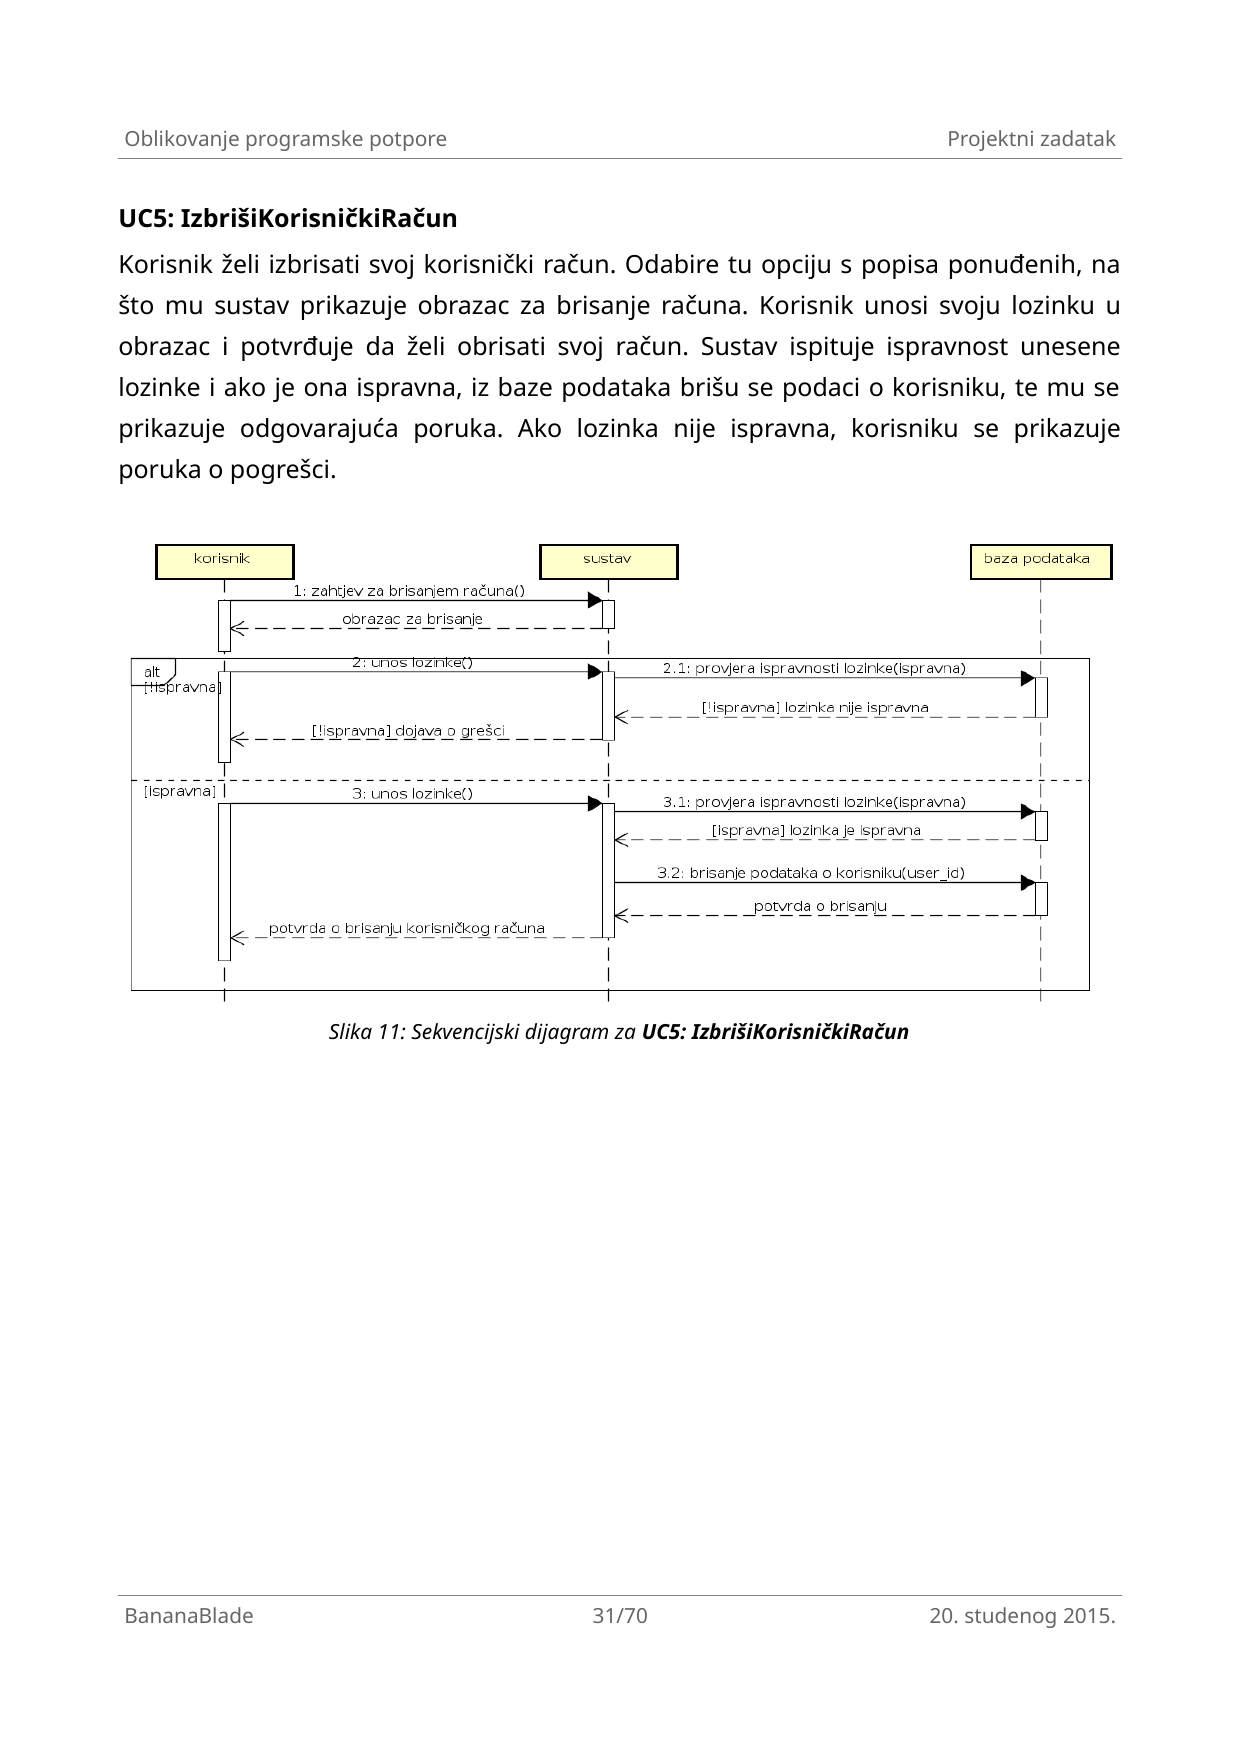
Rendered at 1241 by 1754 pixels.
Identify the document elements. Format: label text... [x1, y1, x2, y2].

text Slika 11: Sekvencijski dijagram za UC5: IzbrišiKorisničkiRačun [118, 1018, 1122, 1046]
picture [118, 534, 1123, 1018]
text Korisnik želi izbrisati svoj korisnički račun. Odabire tu opciju s popisa ponuđenih, na što mu sustav prikazuje obrazac za brisanje računa. Korisnik unosi svoju lozinku u obrazac i potvrđuje da želi obrisati svoj račun. Sustav ispituje ispravnost unesene lozinke i ako je ona ispravna, iz baze podataka brišu se podaci o korisniku, te mu se prikazuje odgovarajuća poruka. Ako lozinka nije ispravna, korisniku se prikazuje poruka o pogrešci. [118, 247, 1122, 485]
subtitle UC5: IzbrišiKorisničkiRačun [118, 201, 1122, 234]
